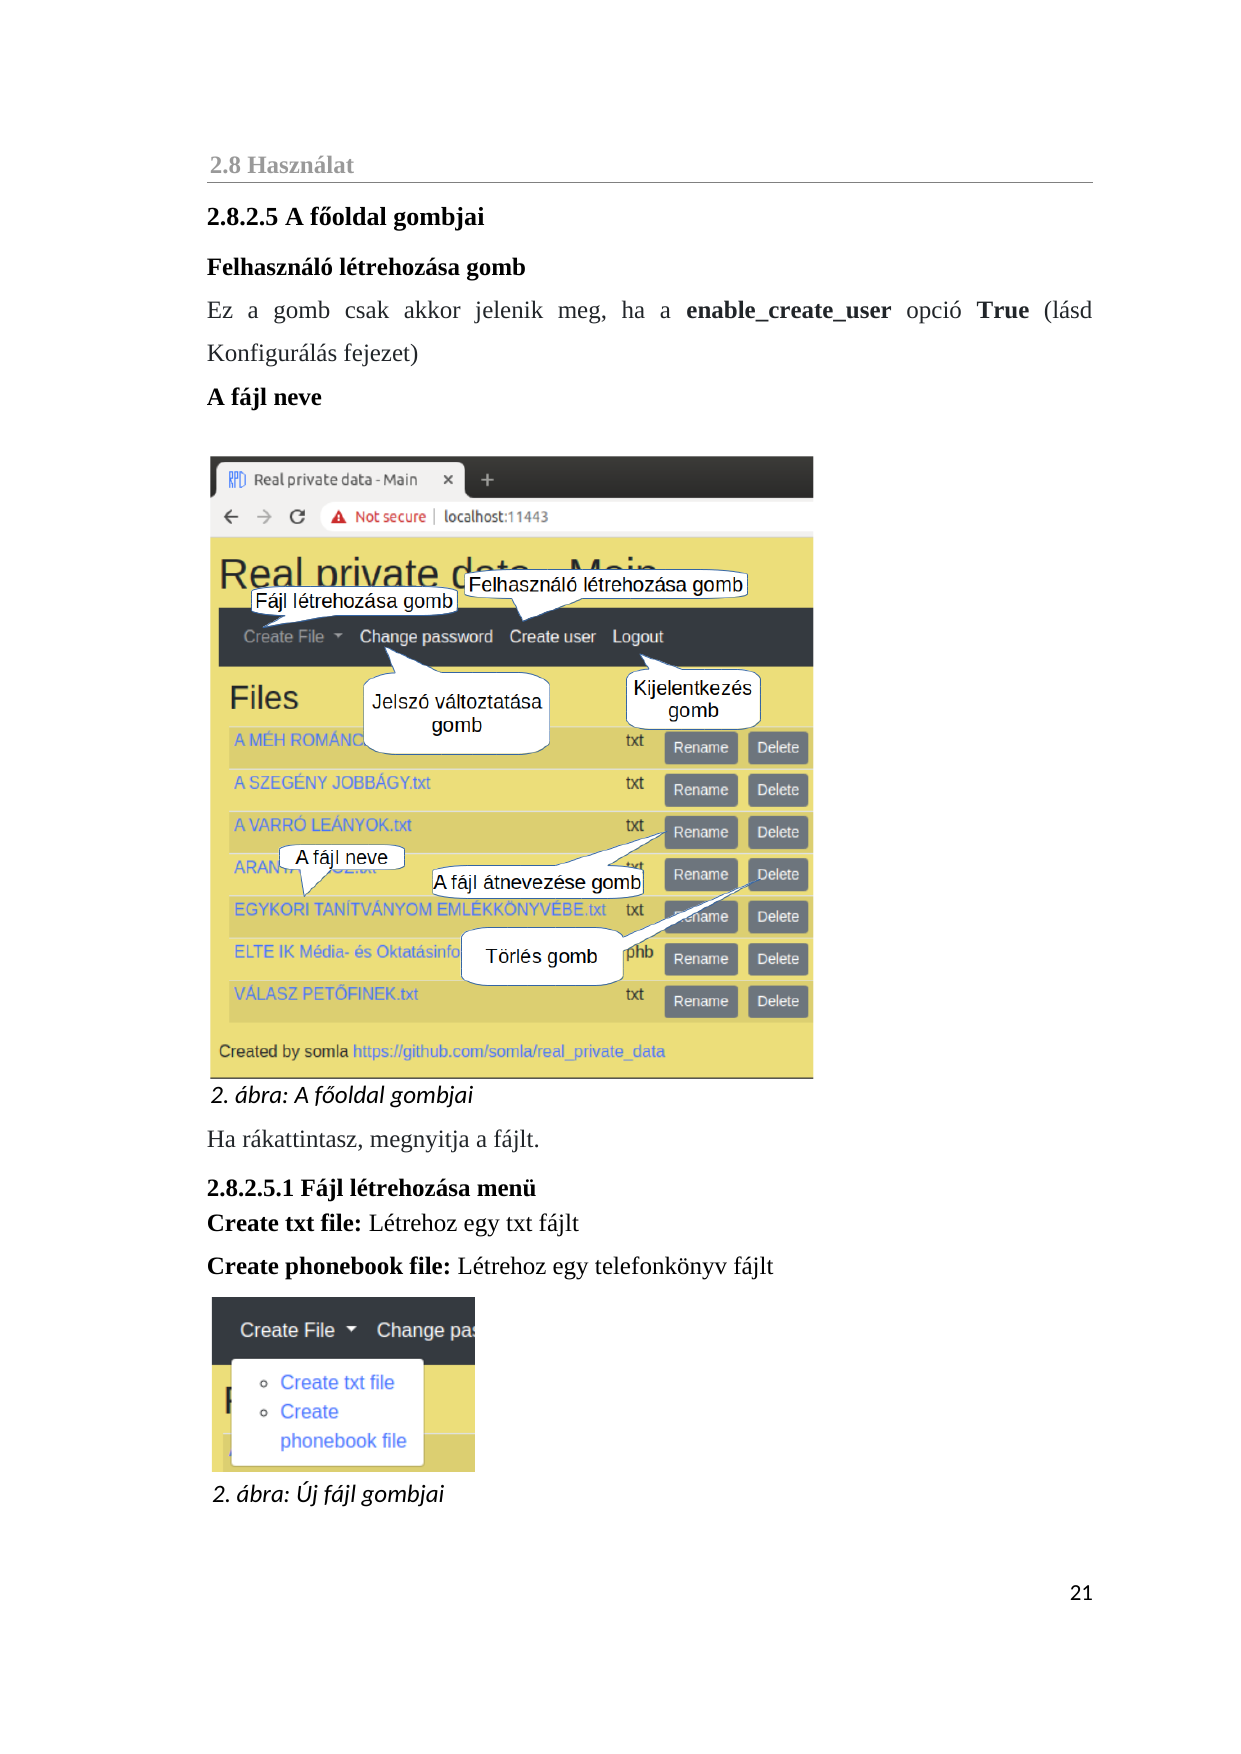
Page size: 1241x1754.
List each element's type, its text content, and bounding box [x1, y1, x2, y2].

text Ez a gomb csak akkor jelenik meg, ha a enable_create_user opció True (lásd Konfigurálás fejezet) [207, 295, 1093, 367]
subtitle A főoldal gombjai [207, 201, 1093, 231]
picture [211, 1297, 475, 1472]
text 2. ábra: A főoldal gombjai [210, 1079, 813, 1109]
subtitle Fájl létrehozása menü [207, 1173, 1093, 1202]
picture [210, 456, 814, 1079]
text Ha rákattintasz, megnyitja a fájlt. [207, 425, 1093, 1152]
text 2. ábra: Új fájl gombjai [212, 1472, 475, 1508]
text Create txt file: Létrehoz egy txt fájlt [207, 1208, 1093, 1237]
text [212, 1285, 475, 1297]
text Felhasználó létrehozása gomb [207, 252, 1093, 281]
text Create phonebook file: Létrehoz egy telefonkönyv fájlt [207, 1251, 1093, 1280]
text A fájl neve [207, 382, 1093, 410]
subtitle [210, 444, 813, 456]
